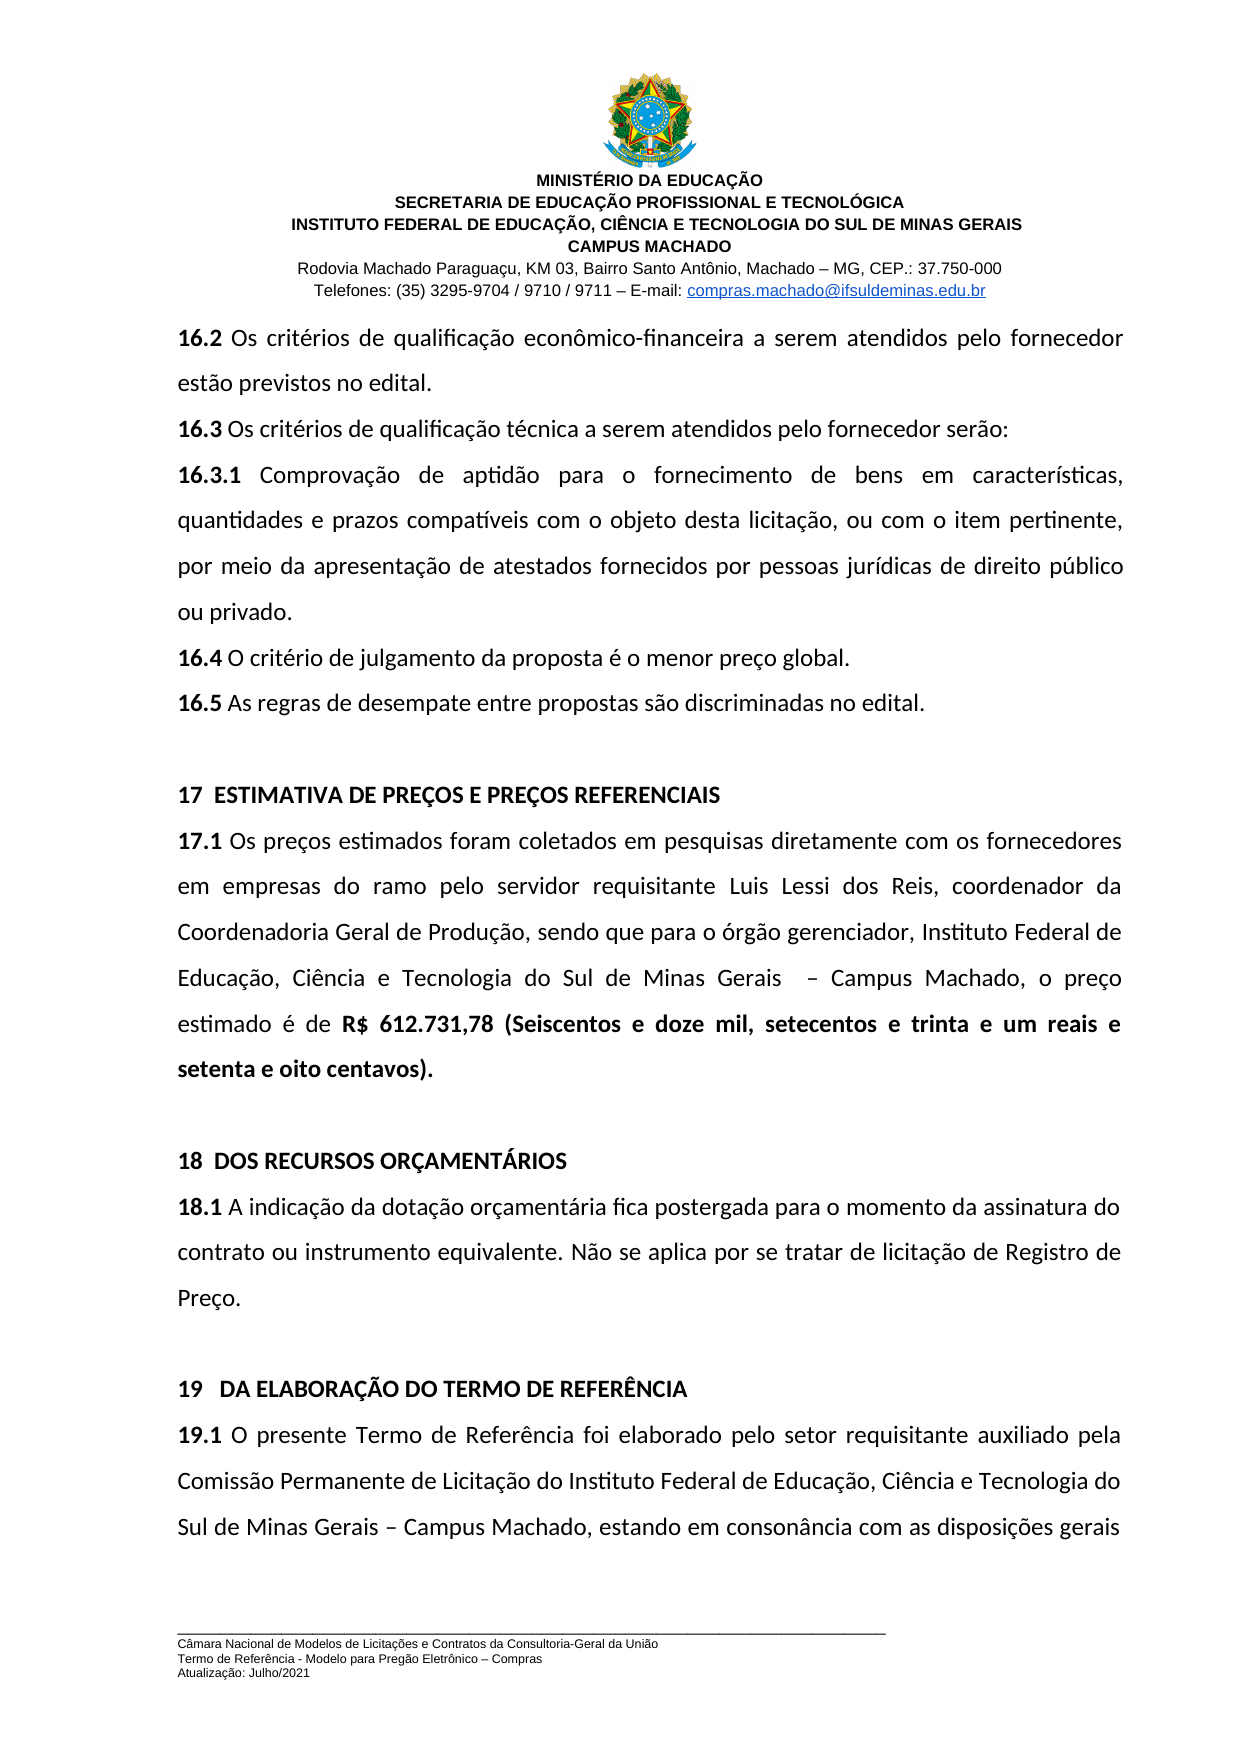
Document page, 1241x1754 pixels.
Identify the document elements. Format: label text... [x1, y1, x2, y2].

text 18 DOS RECURSOS ORÇAMENTÁRIOS [177, 1145, 1122, 1175]
picture [643, 163, 658, 168]
picture [669, 149, 680, 155]
picture [603, 73, 697, 168]
text 17.1 Os preços estimados foram coletados em pesquisas diretamente com os fornecedores em empresas do ramo pelo servidor requisitante Luis Lessi dos Reis, coordenador da Coordenadoria Geral de Produção, sendo que para o órgão gerenciador, Instituto Federal de Educação, Ciência e Tecnologia do Sul de Minas Gerais – Campus Machado, o preço estimado é de R$ 612.731,78 (Seiscentos e doze mil, setecentos e trinta e um reais e setenta e oito centavos). [177, 825, 1122, 1084]
text 16.2 Os critérios de qualificação econômico-financeira a serem atendidos pelo fornecedor estão previstos no edital. [177, 322, 1125, 398]
text 16.5 As regras de desempate entre propostas são discriminadas no edital. [177, 688, 1125, 718]
text 16.3.1 Comprovação de aptidão para o fornecimento de bens em características, quantidades e prazos compatíveis com o objeto desta licitação, ou com o item pertinente, por meio da apresentação de atestados fornecidos por pessoas jurídicas de direito público ou privado. [177, 459, 1125, 627]
text 16.4 O critério de julgamento da proposta é o menor preço global. [177, 642, 1125, 672]
text 16.3 Os critérios de qualificação técnica a serem atendidos pelo fornecedor serão: [177, 413, 1125, 444]
text 18.1 A indicação da dotação orçamentária fica postergada para o momento da assinatura do contrato ou instrumento equivalente. Não se aplica por se tratar de licitação de Registro de Preço. [177, 1191, 1122, 1313]
text 17 ESTIMATIVA DE PREÇOS E PREÇOS REFERENCIAIS [177, 779, 1122, 809]
text 19.1 O presente Termo de Referência foi elaborado pelo setor requisitante auxiliado pela Comissão Permanente de Licitação do Instituto Federal de Educação, Ciência e Tecnologia do Sul de Minas Gerais – Campus Machado, estando em consonância com as disposições gerais [177, 1419, 1122, 1541]
text 19 DA ELABORAÇÃO DO TERMO DE REFERÊNCIA [177, 1373, 1122, 1404]
